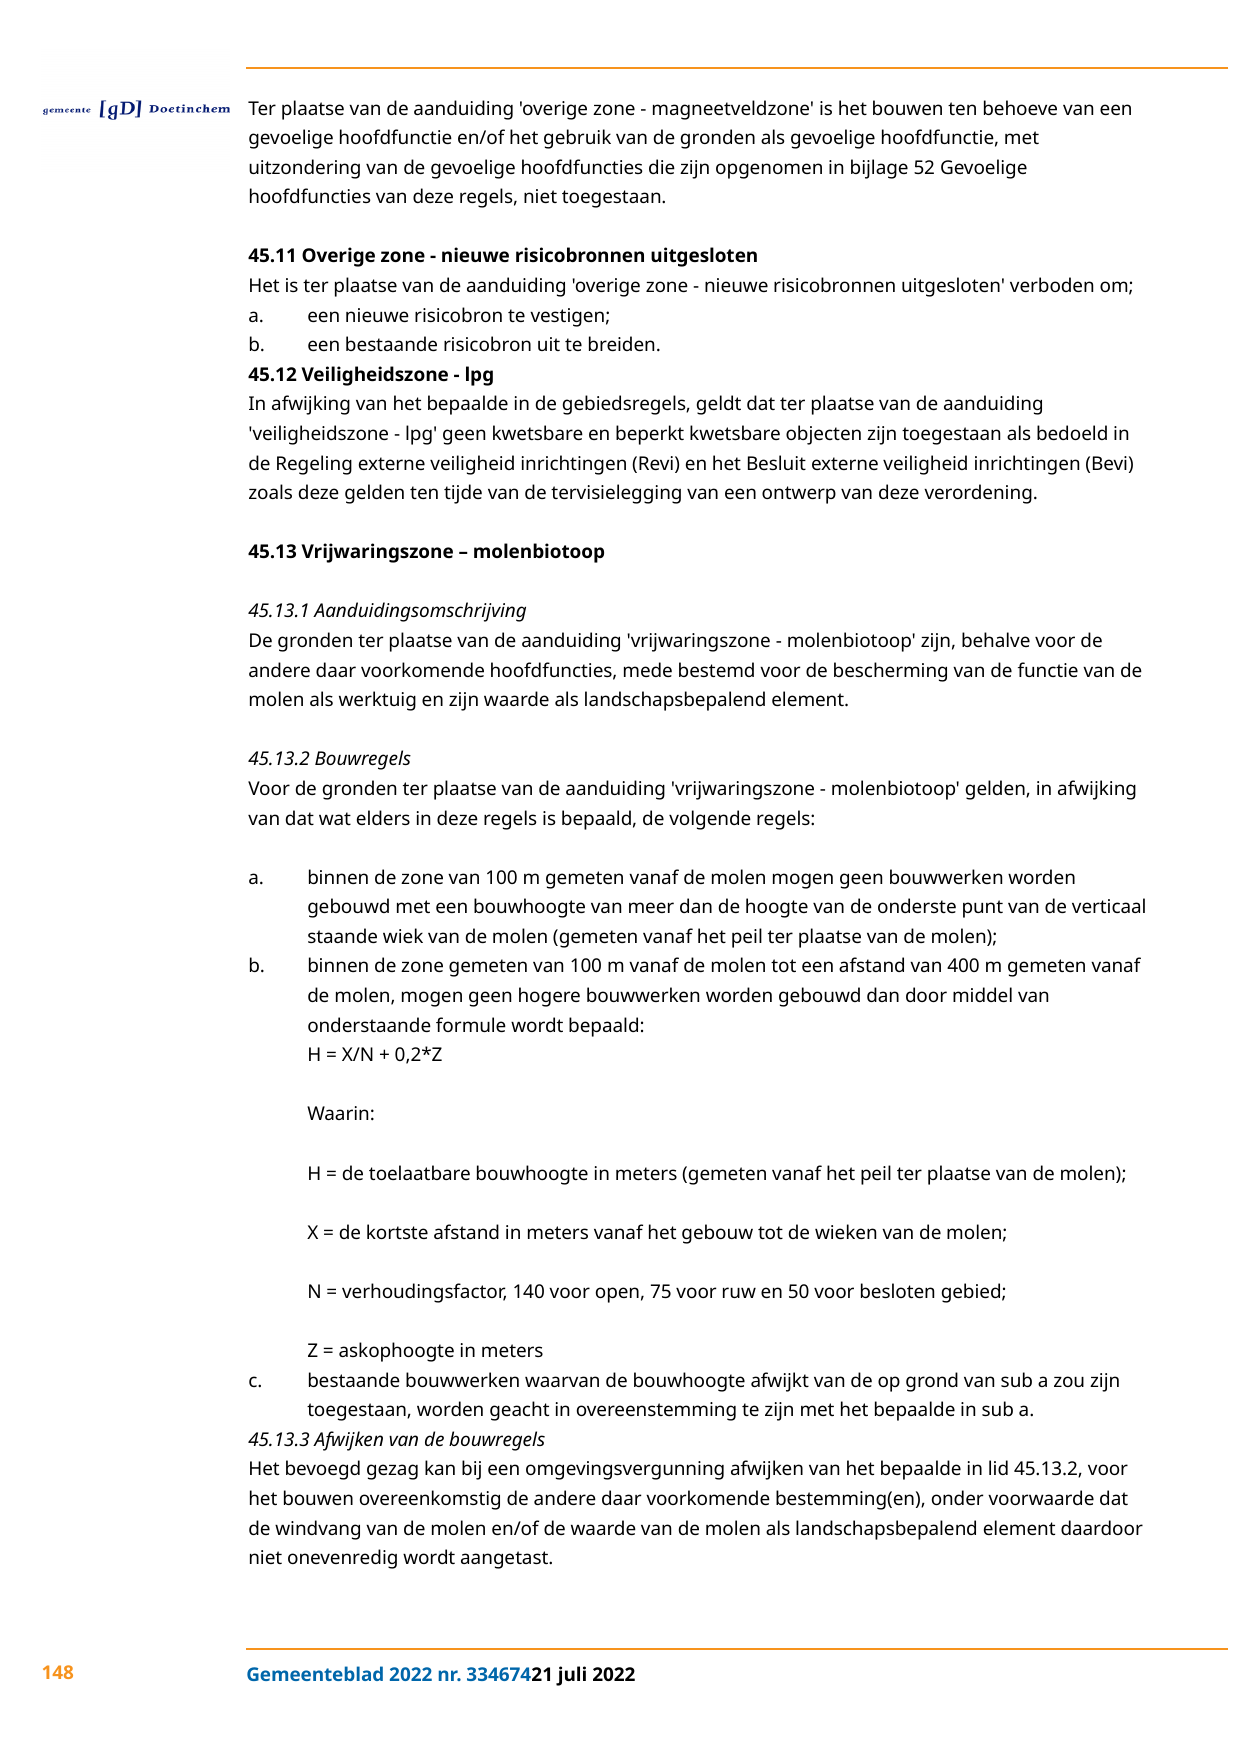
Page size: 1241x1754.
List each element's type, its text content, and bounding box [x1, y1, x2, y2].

list Z = askophoogte in meters [248, 1337, 1152, 1363]
text Het bevoegd gezag kan bij een omgevingsvergunning afwijken van het bepaalde in lid 45.13.2, voor het bouwen overeenkomstig de andere daar voorkomende bestemming(en), onder voorwaarde dat de windvang van de molen en/of de waarde van de molen als landschapsbepalend element daardoor niet onevenredig wordt aangetast. [248, 1456, 1152, 1570]
text Het is ter plaatse van de aanduiding 'overige zone - nieuwe risicobronnen uitgesloten' verboden om; [248, 272, 1152, 298]
text 45.13.2 Bouwregels [248, 746, 1152, 771]
text In afwijking van het bepaalde in de gebiedsregels, geldt dat ter plaatse van de aanduiding 'veiligheidszone - lpg' geen kwetsbare en beperkt kwetsbare objecten zijn toegestaan als bedoeld in de Regeling externe veiligheid inrichtingen (Revi) en het Besluit externe veiligheid inrichtingen (Bevi) zoals deze gelden ten tijde van de tervisielegging van een ontwerp van deze verordening. [248, 391, 1152, 505]
list Waarin: [248, 1101, 1152, 1126]
text De gronden ter plaatse van de aanduiding 'vrijwaringszone - molenbiotoop' zijn, behalve voor de andere daar voorkomende hoofdfuncties, mede bestemd voor de bescherming van de functie van de molen als werktuig en zijn waarde als landschapsbepalend element. [248, 627, 1152, 712]
picture [41, 47, 231, 172]
list binnen de zone gemeten van 100 m vanaf de molen tot een afstand van 400 m gemeten vanaf de molen, mogen geen hogere bouwwerken worden gebouwd dan door middel van onderstaande formule wordt bepaald: [248, 953, 1152, 1038]
list H = de toelaatbare bouwhoogte in meters (gemeten vanaf het peil ter plaatse van de molen); [248, 1160, 1152, 1186]
list een bestaande risicobron uit te breiden. [248, 331, 1152, 357]
list N = verhoudingsfactor, 140 voor open, 75 voor ruw en 50 voor besloten gebied; [248, 1278, 1152, 1304]
text 45.13.1 Aanduidingsomschrijving [248, 598, 1152, 623]
text Ter plaatse van de aanduiding 'overige zone - magneetveldzone' is het bouwen ten behoeve van een gevoelige hoofdfunctie en/of het gebruik van de gronden als gevoelige hoofdfunctie, met uitzondering van de gevoelige hoofdfuncties die zijn opgenomen in bijlage 52 Gevoelige hoofdfuncties van deze regels, niet toegestaan. [248, 95, 1152, 209]
list X = de kortste afstand in meters vanaf het gebouw tot de wieken van de molen; [248, 1219, 1152, 1245]
text 45.11 Overige zone - nieuwe risicobronnen uitgesloten [248, 243, 1152, 268]
text 45.12 Veiligheidszone - lpg [248, 361, 1152, 387]
list binnen de zone van 100 m gemeten vanaf de molen mogen geen bouwwerken worden gebouwd met een bouwhoogte van meer dan de hoogte van de onderste punt van de verticaal staande wiek van de molen (gemeten vanaf het peil ter plaatse van de molen); [248, 864, 1152, 949]
list H = X/N + 0,2*Z [248, 1041, 1152, 1067]
text 45.13 Vrijwaringszone – molenbiotoop [248, 538, 1152, 564]
list een nieuwe risicobron te vestigen; [248, 302, 1152, 328]
text Voor de gronden ter plaatse van de aanduiding 'vrijwaringszone - molenbiotoop' gelden, in afwijking van dat wat elders in deze regels is bepaald, de volgende regels: [248, 775, 1152, 831]
text 45.13.3 Afwijken van de bouwregels [248, 1426, 1152, 1452]
list bestaande bouwwerken waarvan de bouwhoogte afwijkt van de op grond van sub a zou zijn toegestaan, worden geacht in overeenstemming te zijn met het bepaalde in sub a. [248, 1367, 1152, 1422]
